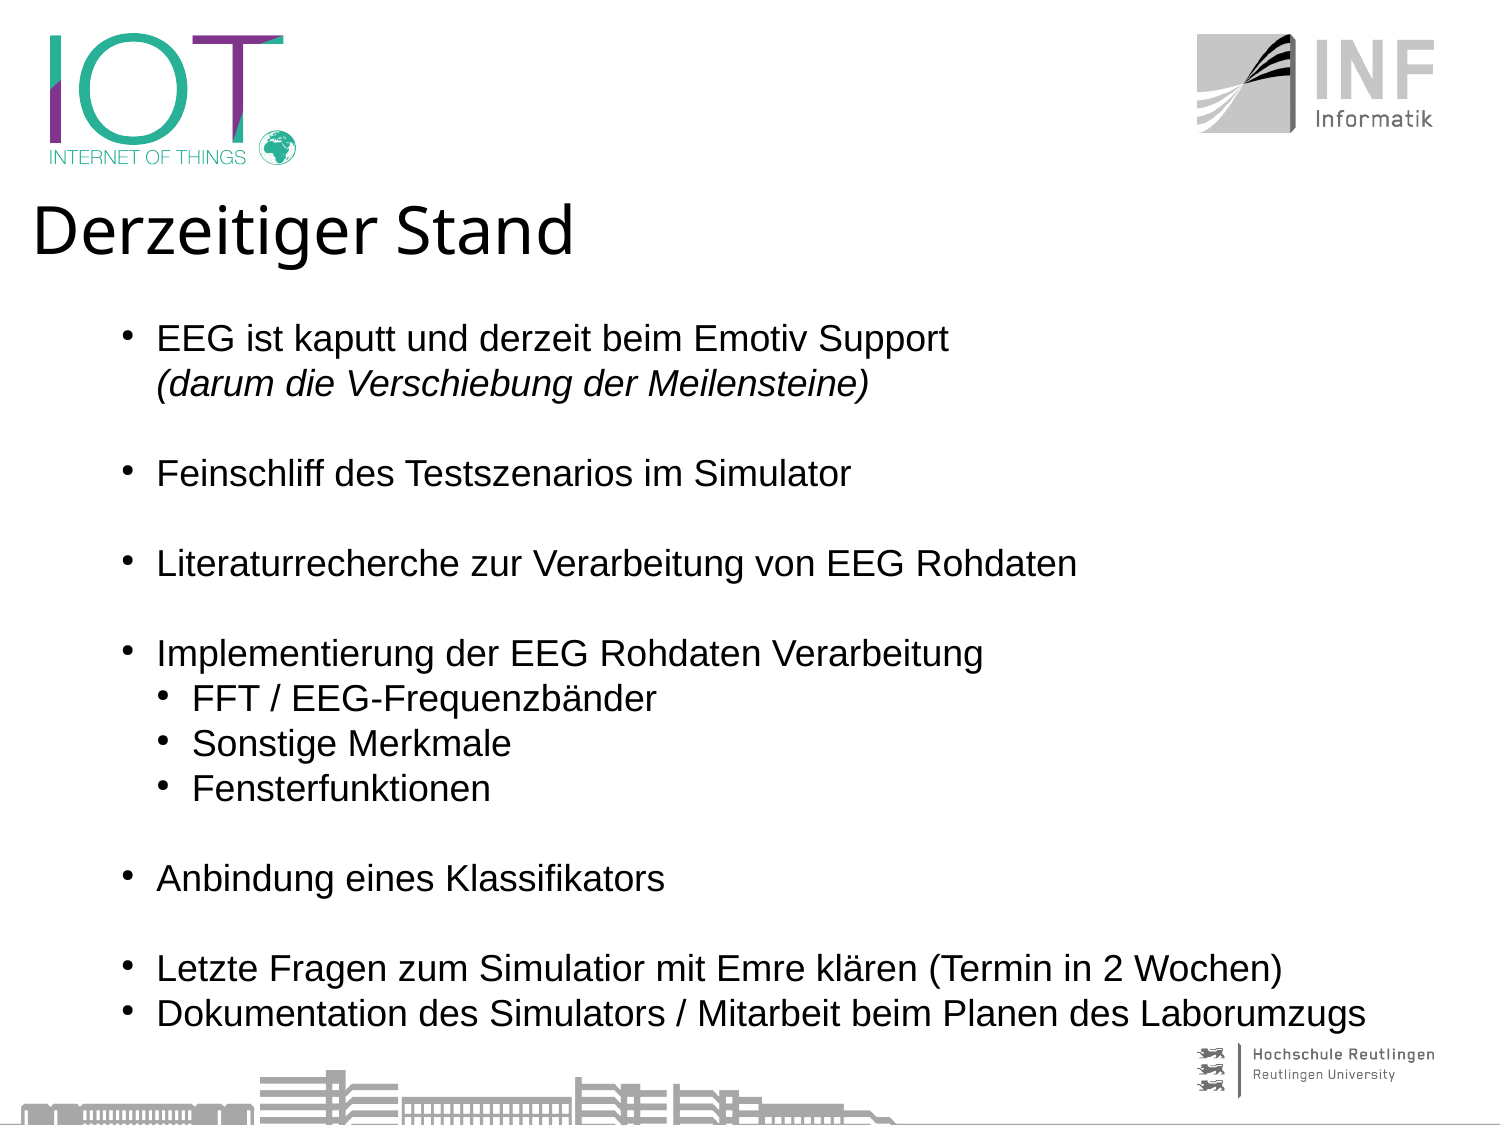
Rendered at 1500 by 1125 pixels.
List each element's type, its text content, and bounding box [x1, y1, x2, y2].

text_box Derzeitiger Stand [16, 180, 1464, 284]
picture [0, 1042, 1500, 1125]
text_box EEG ist kaputt und derzeit beim Emotiv Support (darum die Verschiebung der Meilensteine) Feinschliff des Testszenarios im Simulator Literaturrecherche zur Verarbeitung von EEG Rohdaten Implementierung der EEG Rohdaten Verarbeitung FFT / EEG-Frequenzbänder Sonstige Merkmale Fensterfunktionen Anbindung eines Klassifikators Letzte Fragen zum Simulatior mit Emre klären (Termin in 2 Wochen) Dokumentation des Simulators / Mitarbeit beim Planen des Laborumzugs [106, 307, 1418, 700]
picture [1197, 34, 1434, 133]
picture [50, 33, 296, 165]
